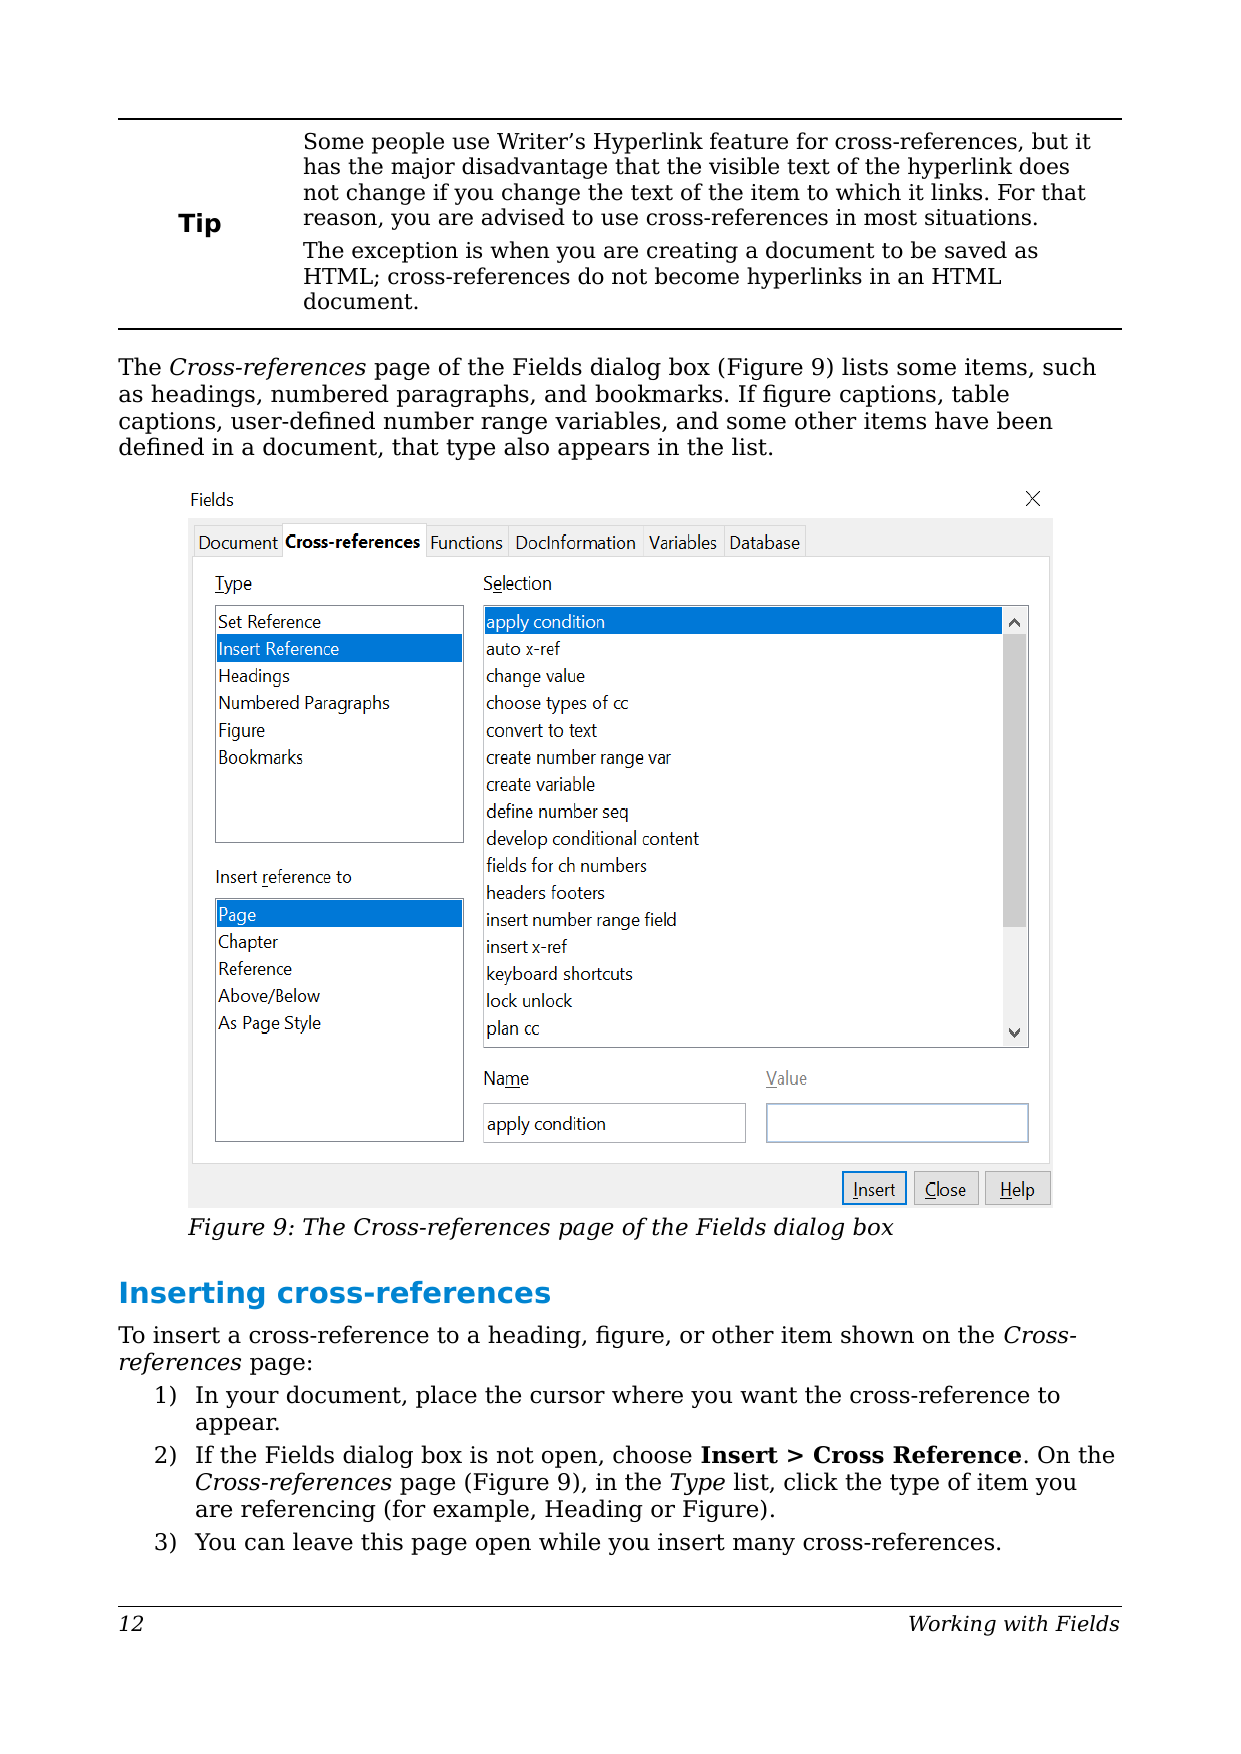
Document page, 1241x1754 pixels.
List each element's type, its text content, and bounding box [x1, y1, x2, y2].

list In your document, place the cursor where you want the cross-reference to appear. [177, 1382, 1122, 1436]
text Figure 9: The Cross-references page of the Fields dialog box [188, 1214, 1052, 1241]
table_header Tip [118, 120, 281, 328]
list You can leave this page open while you insert many cross-references. [177, 1529, 1122, 1555]
list If the Fields dialog box is not open, choose Insert > Cross Reference. On the Cross-references page (Figure 9), in the Type list, click the type of item you are referencing (for example, Heading or Figure). [177, 1442, 1122, 1522]
text The Cross-references page of the Fields dialog box (Figure 9) lists some items, such as headings, numbered paragraphs, and bookmarks. If figure captions, table captions, user-defined number range variables, and some other items have been defined in a document, that type also appears in the list. [118, 354, 1122, 461]
subtitle Inserting cross-references [118, 1276, 1122, 1310]
table_header Some people use Writer’s Hyperlink feature for cross-references, but it has the major disadvantage that the visible text of the hyperlink does not change if you change the text of the item to which it links. For that reason, you are advised to use cross-references in most situations. The exception is when you are creating a document to be saved as HTML; cross-references do not become hyperlinks in an HTML document. [281, 120, 1122, 328]
list To insert a cross-reference to a heading, figure, or other item shown on the Cross-references page: [118, 1323, 1122, 1376]
picture [188, 486, 1053, 1208]
